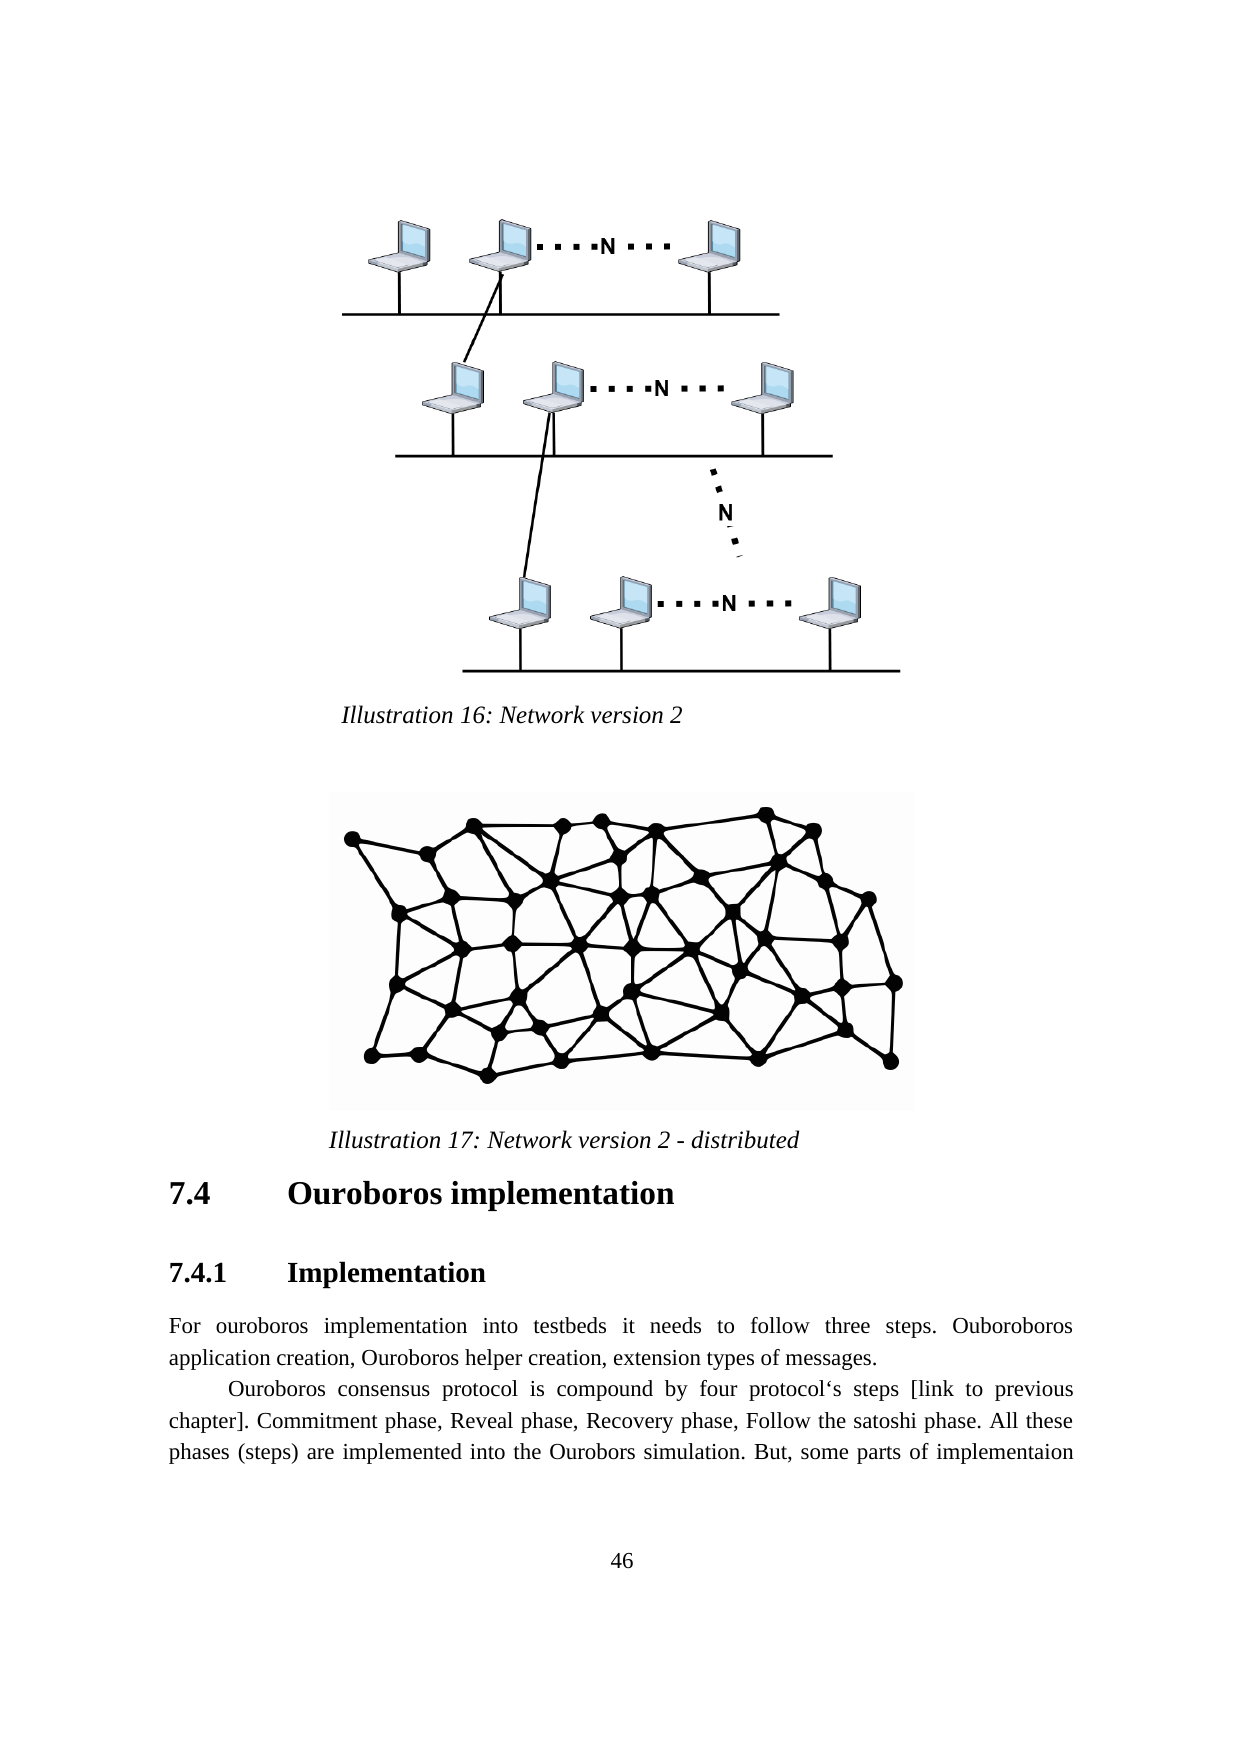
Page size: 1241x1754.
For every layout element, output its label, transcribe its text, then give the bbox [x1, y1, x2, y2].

picture [341, 219, 903, 674]
text Illustration 17: Network version 2 - distributed [329, 1111, 915, 1154]
text Illustration 16: Network version 2 [341, 674, 903, 729]
subtitle [329, 780, 915, 792]
picture [328, 792, 915, 1111]
subtitle Ouroboros implementation [169, 1111, 1075, 1211]
subtitle Implementation [169, 1255, 1075, 1289]
text For ouroboros implementation into testbeds it needs to follow three steps. Ouboroboros application creation, Ouroboros helper creation, extension types of messages. [169, 1312, 1075, 1370]
text Ouroboros consensus protocol is compound by four protocol‘s steps [link to previous chapter]. Commitment phase, Reveal phase, Recovery phase, Follow the satoshi phase. All these phases (steps) are implemented into the Ourobors simulation. But, some parts of implementaion [169, 1375, 1075, 1464]
